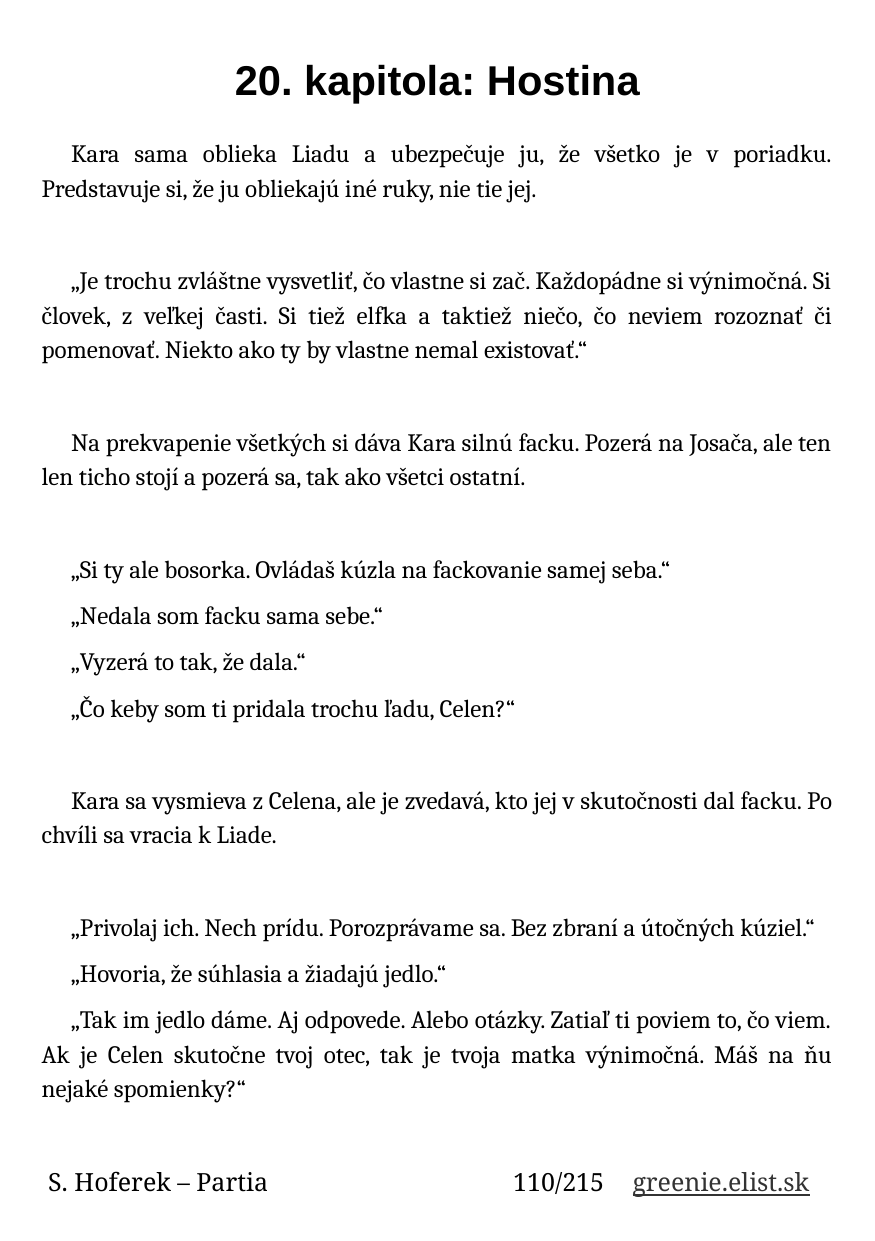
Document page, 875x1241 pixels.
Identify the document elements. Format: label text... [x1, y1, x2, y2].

text „Nedala som facku sama sebe.“ [41, 602, 833, 631]
text „Čo keby som ti pridala trochu ľadu, Celen?“ [41, 694, 833, 723]
text „Je trochu zvláštne vysvetliť, čo vlastne si zač. Každopádne si výnimočná. Si človek, z veľkej časti. Si tiež elfka a taktiež niečo, čo neviem rozoznať či pomenovať. Niekto ako ty by vlastne nemal existovať.“ [41, 267, 833, 365]
text „Hovoria, že súhlasia a žiadajú jedlo.“ [41, 960, 833, 989]
text Na prekvapenie všetkých si dáva Kara silnú facku. Pozerá na Josača, ale ten len ticho stojí a pozerá sa, tak ako všetci ostatní. [41, 429, 833, 492]
text „Tak im jedlo dáme. Aj odpovede. Alebo otázky. Zatiaľ ti poviem to, čo viem. Ak je Celen skutočne tvoj otec, tak je tvoja matka výnimočná. Máš na ňu nejaké spomienky?“ [41, 1006, 833, 1104]
text „Si ty ale bosorka. Ovládaš kúzla na fackovanie samej seba.“ [41, 556, 833, 584]
text „Vyzerá to tak, že dala.“ [41, 648, 833, 677]
text „Privolaj ich. Nech prídu. Porozprávame sa. Bez zbraní a útočných kúziel.“ [41, 914, 833, 943]
text Kara sama oblieka Liadu a ubezpečuje ju, že všetko je v poriadku. Predstavuje si, že ju obliekajú iné ruky, nie tie jej. [41, 140, 833, 203]
subtitle 20. kapitola: Hostina [41, 56, 833, 104]
text Kara sa vysmieva z Celena, ale je zvedavá, kto jej v skutočnosti dal facku. Po chvíli sa vracia k Liade. [41, 787, 833, 850]
